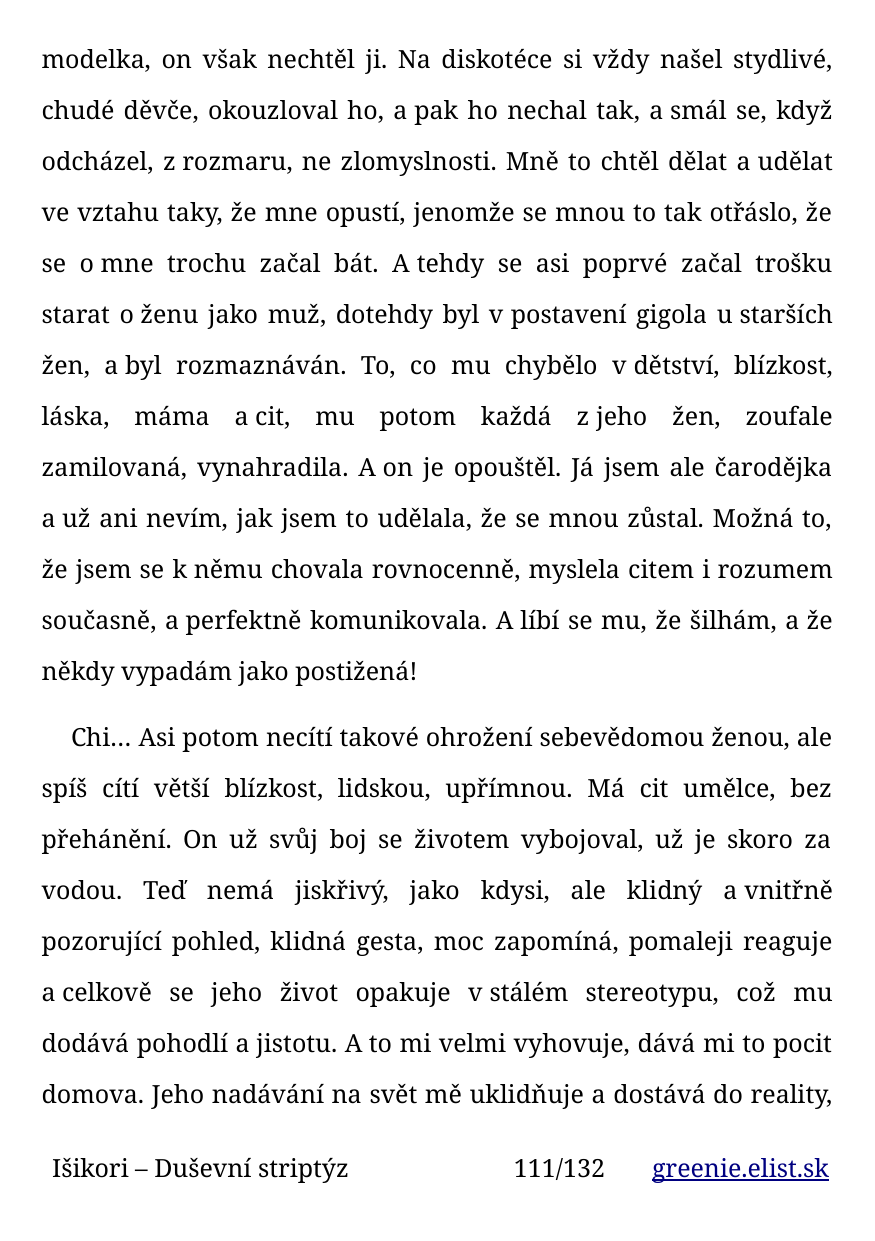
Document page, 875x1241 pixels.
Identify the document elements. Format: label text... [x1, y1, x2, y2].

text modelka, on však nechtěl ji. Na diskotéce si vždy našel stydlivé, chudé děvče, okouzloval ho, a pak ho nechal tak, a smál se, když odcházel, z rozmaru, ne zlomyslnosti. Mně to chtěl dělat a udělat ve vztahu taky, že mne opustí, jenomže se mnou to tak otřáslo, že se o mne trochu začal bát. A tehdy se asi poprvé začal trošku starat o ženu jako muž, dotehdy byl v postavení gigola u starších žen, a byl rozmaznáván. To, co mu chybělo v dětství, blízkost, láska, máma a cit, mu potom každá z jeho žen, zoufale zamilovaná, vynahradila. A on je opouštěl. Já jsem ale čarodějka a už ani nevím, jak jsem to udělala, že se mnou zůstal. Možná to, že jsem se k němu chovala rovnocenně, myslela citem i rozumem současně, a perfektně komunikovala. A líbí se mu, že šilhám, a že někdy vypadám jako postižená! [41, 41, 833, 688]
text Chi… Asi potom necítí takové ohrožení sebevědomou ženou, ale spíš cítí větší blízkost, lidskou, upřímnou. Má cit umělce, bez přehánění. On už svůj boj se životem vybojoval, už je skoro za vodou. Teď nemá jiskřivý, jako kdysi, ale klidný a vnitřně pozorující pohled, klidná gesta, moc zapomíná, pomaleji reaguje a celkově se jeho život opakuje v stálém stereotypu, což mu dodává pohodlí a jistotu. A to mi velmi vyhovuje, dává mi to pocit domova. Jeho nadávání na svět mě uklidňuje a dostává do reality, [41, 719, 833, 1111]
